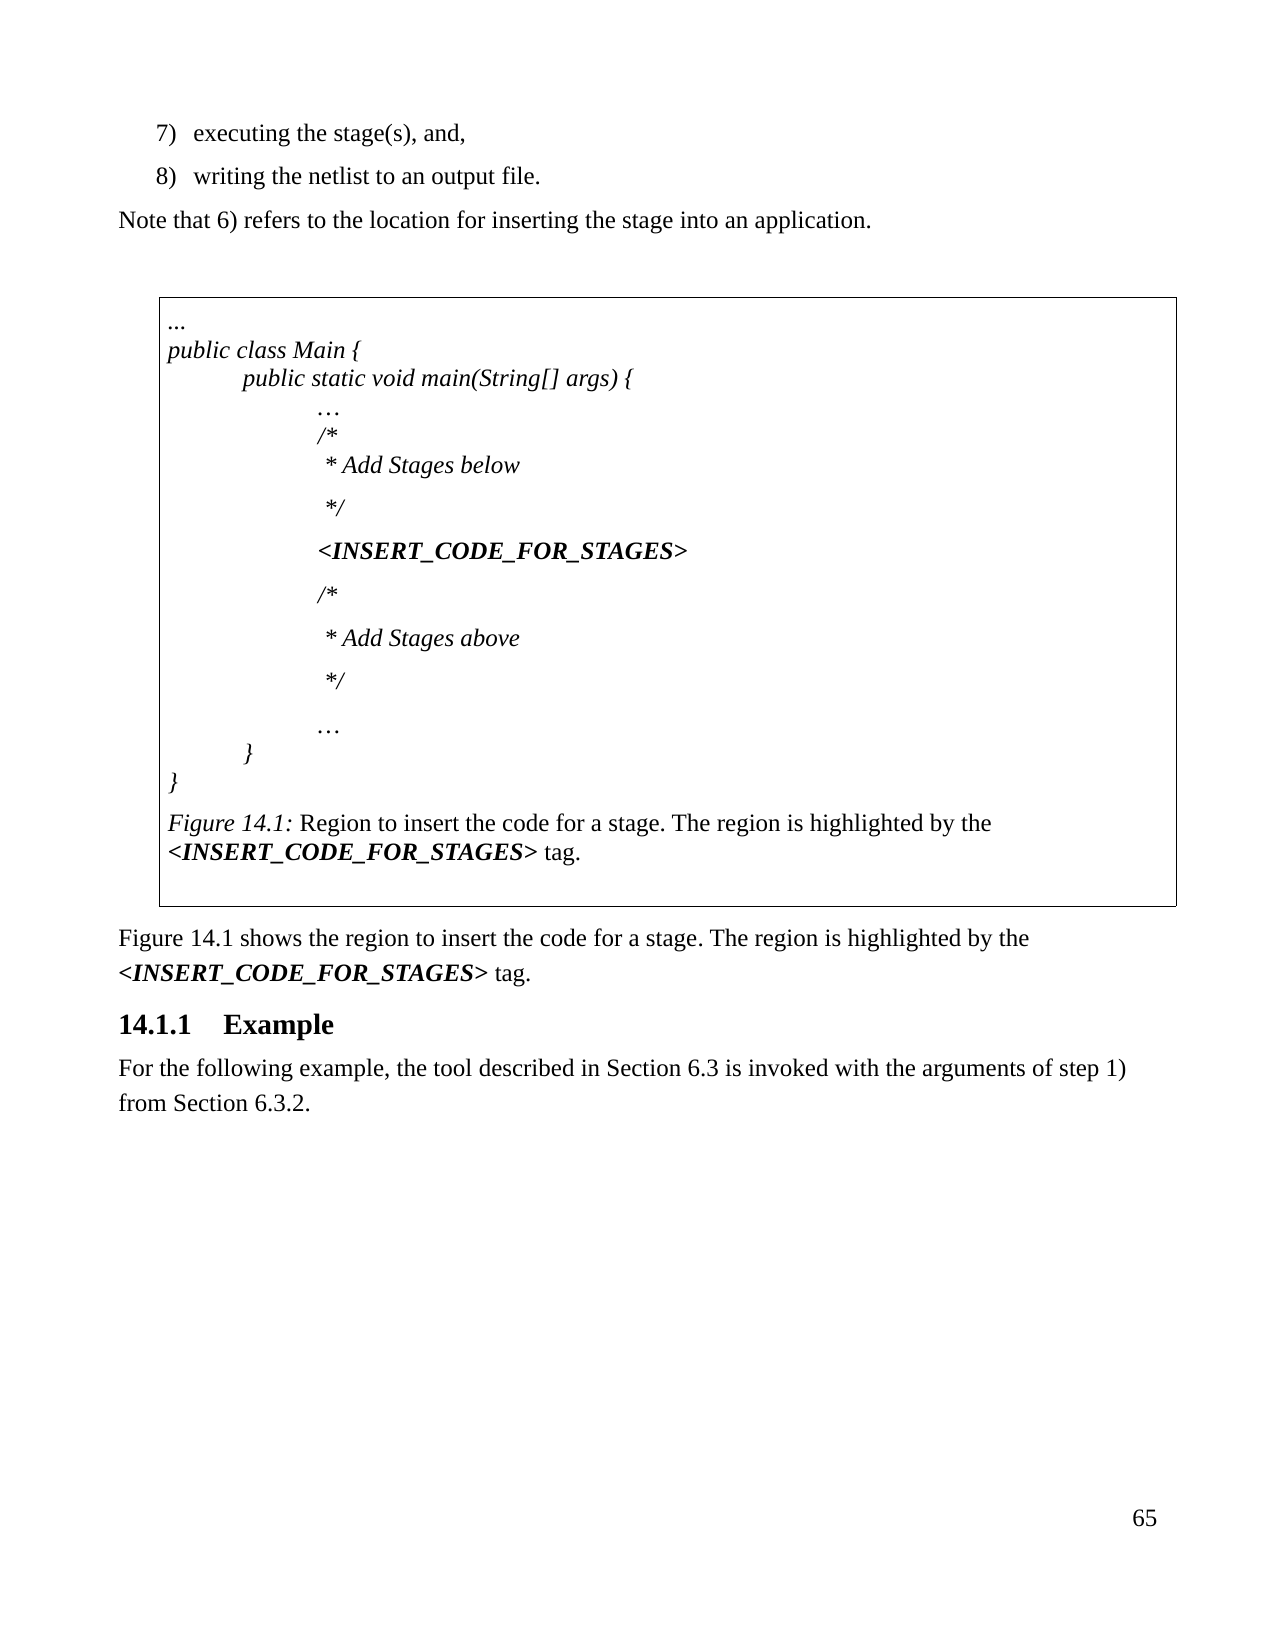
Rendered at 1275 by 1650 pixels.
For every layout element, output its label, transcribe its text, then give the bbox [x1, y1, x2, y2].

text */ [168, 666, 1167, 695]
subtitle Example [118, 1007, 1157, 1041]
text */ [168, 493, 1167, 522]
text Figure 14.1: Region to insert the code for a stage. The region is highlighted by the <INSERT_CODE_FOR_STAGES> tag. [168, 808, 1167, 866]
text … [168, 392, 1167, 421]
text * Add Stages above [168, 623, 1167, 652]
text * Add Stages below [168, 450, 1167, 478]
text public static void main(String[] args) { [168, 363, 1167, 392]
list writing the netlist to an output file. [156, 161, 1157, 190]
text ... [168, 306, 1167, 335]
text <INSERT_CODE_FOR_STAGES> [168, 536, 1167, 565]
text } [168, 738, 1167, 767]
text /* [168, 421, 1167, 450]
text Figure 14.1 shows the region to insert the code for a stage. The region is highlighted by the <INSERT_CODE_FOR_STAGES> tag. [118, 291, 1157, 987]
text /* [168, 580, 1167, 608]
text Note that 6) refers to the location for inserting the stage into an application. [118, 205, 1157, 233]
text } [168, 767, 1167, 796]
text … [168, 710, 1167, 738]
text public class Main { [168, 335, 1167, 363]
text For the following example, the tool described in Section 6.3 is invoked with the arguments of step 1) from Section 6.3.2. [118, 1053, 1157, 1116]
list executing the stage(s), and, [156, 118, 1157, 147]
text Figure 14.1 shows the region to insert the code for a stage. The region is highlighted by the <INSERT_CODE_FOR_STAGES> tag. [160, 298, 1176, 906]
